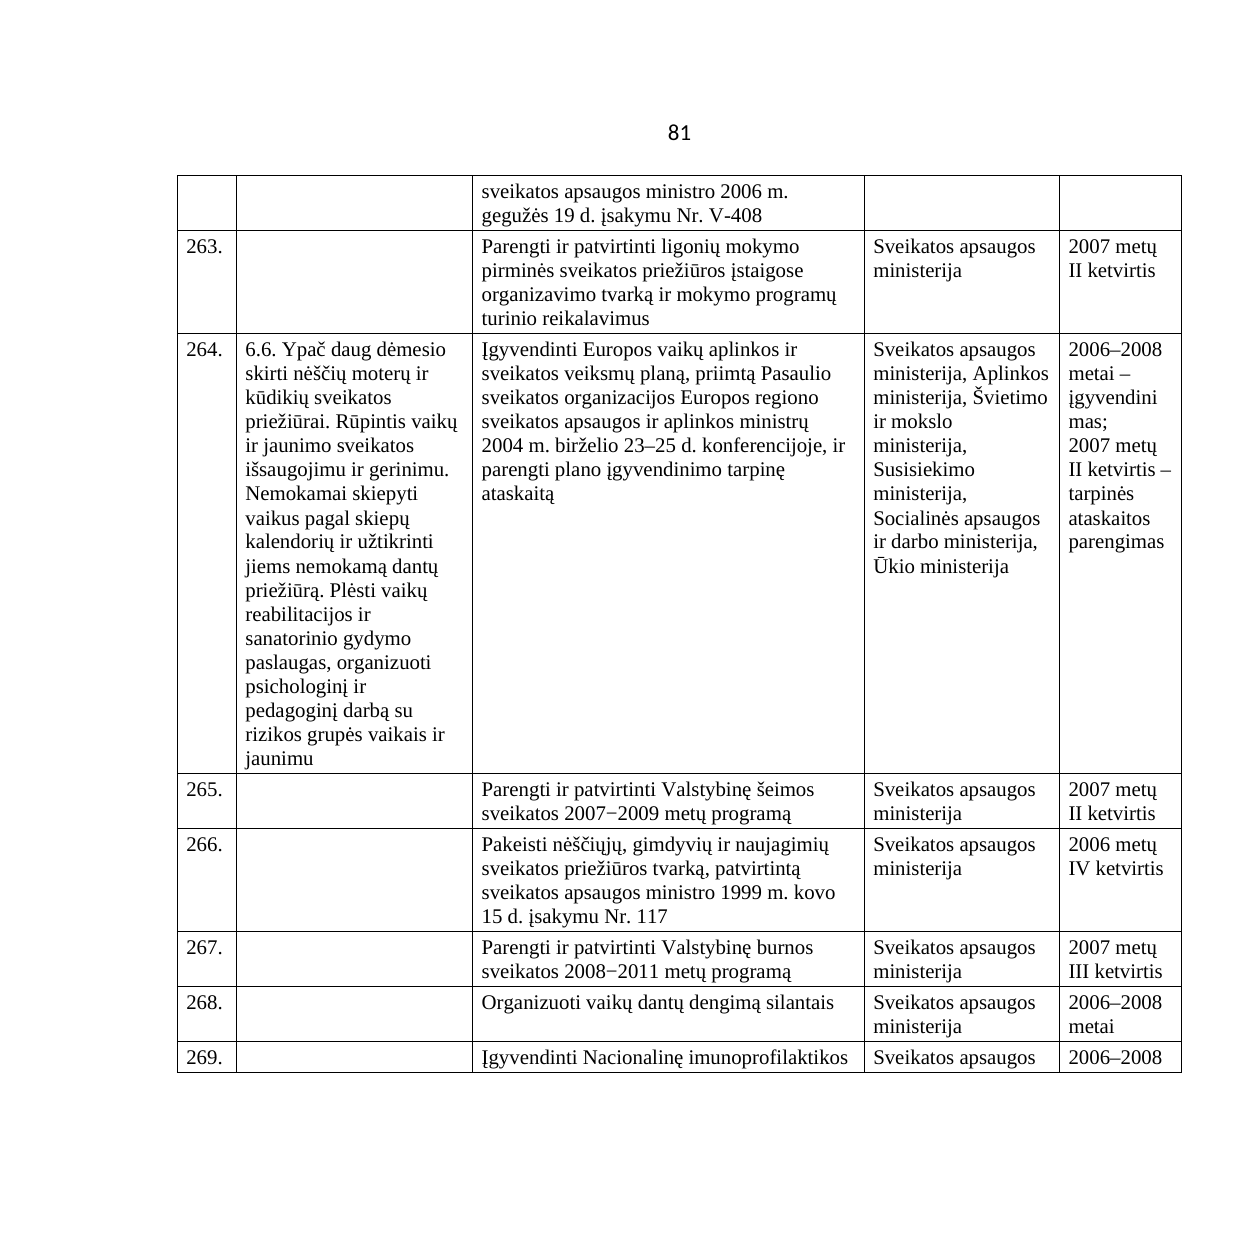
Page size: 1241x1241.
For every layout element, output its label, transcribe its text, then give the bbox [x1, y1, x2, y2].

table_cell Parengti ir patvirtinti Valstybinę burnos sveikatos 2008−2011 metų programą [473, 932, 864, 986]
table_cell [237, 987, 472, 1041]
table_cell [237, 774, 472, 828]
table_cell Sveikatos apsaugos ministerija [865, 774, 1059, 828]
table_cell 2007 metų II ketvirtis [1060, 231, 1181, 333]
table_cell [865, 176, 1059, 230]
table_cell 268. [178, 987, 236, 1041]
table_cell 2007 metų III ketvirtis [1060, 932, 1181, 986]
table_cell 2006–2008 metai [1060, 987, 1181, 1041]
table_cell 264. [178, 334, 236, 773]
table_cell [237, 829, 472, 931]
table_cell [237, 231, 472, 333]
table_cell Pakeisti nėščiųjų, gimdyvių ir naujagimių sveikatos priežiūros tvarką, patvirtintą sveikatos apsaugos ministro 1999 m. kovo 15 d. įsakymu Nr. 117 [473, 829, 864, 931]
table_cell [237, 1042, 472, 1072]
table_cell 265. [178, 774, 236, 828]
table_cell Sveikatos apsaugos ministerija [865, 987, 1059, 1041]
table_cell [1060, 176, 1181, 230]
table_cell Įgyvendinti Nacionalinę imunoprofilaktikos [473, 1042, 864, 1072]
table_cell 267. [178, 932, 236, 986]
table_cell Parengti ir patvirtinti Valstybinę šeimos sveikatos 2007−2009 metų programą [473, 774, 864, 828]
table_cell [237, 932, 472, 986]
table_cell Organizuoti vaikų dantų dengimą silantais [473, 987, 864, 1041]
table_cell 2006 metų IV ketvirtis [1060, 829, 1181, 931]
table_cell Įgyvendinti Europos vaikų aplinkos ir sveikatos veiksmų planą, priimtą Pasaulio sveikatos organizacijos Europos regiono sveikatos apsaugos ir aplinkos ministrų 2004 m. birželio 23–25 d. konferencijoje, ir parengti plano įgyvendinimo tarpinę ataskaitą [473, 334, 864, 773]
table_cell 2006–2008 metai – įgyvendinimas; 2007 metų II ketvirtis – tarpinės ataskaitos parengimas [1060, 334, 1181, 773]
table_cell Sveikatos apsaugos ministerija, Aplinkos ministerija, Švietimo ir mokslo ministerija, Susisiekimo ministerija, Socialinės apsaugos ir darbo ministerija, Ūkio ministerija [865, 334, 1059, 773]
table_cell [178, 176, 236, 230]
table_cell [237, 176, 472, 230]
table_cell 6.6. Ypač daug dėmesio skirti nėščių moterų ir kūdikių sveikatos priežiūrai. Rūpintis vaikų ir jaunimo sveikatos išsaugojimu ir gerinimu. Nemokamai skiepyti vaikus pagal skiepų kalendorių ir užtikrinti jiems nemokamą dantų priežiūrą. Plėsti vaikų reabilitacijos ir sanatorinio gydymo paslaugas, organizuoti psichologinį ir pedagoginį darbą su rizikos grupės vaikais ir jaunimu [237, 334, 472, 773]
table_cell 269. [178, 1042, 236, 1072]
table_cell Parengti ir patvirtinti ligonių mokymo pirminės sveikatos priežiūros įstaigose organizavimo tvarką ir mokymo programų turinio reikalavimus [473, 231, 864, 333]
table_cell sveikatos apsaugos ministro 2006 m. gegužės 19 d. įsakymu Nr. V-408 [473, 176, 864, 230]
table_cell Sveikatos apsaugos ministerija [865, 231, 1059, 333]
table_cell Sveikatos apsaugos ministerija [865, 829, 1059, 931]
table_cell Sveikatos apsaugos ministerija [865, 932, 1059, 986]
table_cell Sveikatos apsaugos [865, 1042, 1059, 1072]
table_cell 2007 metų II ketvirtis [1060, 774, 1181, 828]
table_cell 263. [178, 231, 236, 333]
table_cell 266. [178, 829, 236, 931]
table_cell 2006–2008 [1060, 1042, 1181, 1072]
